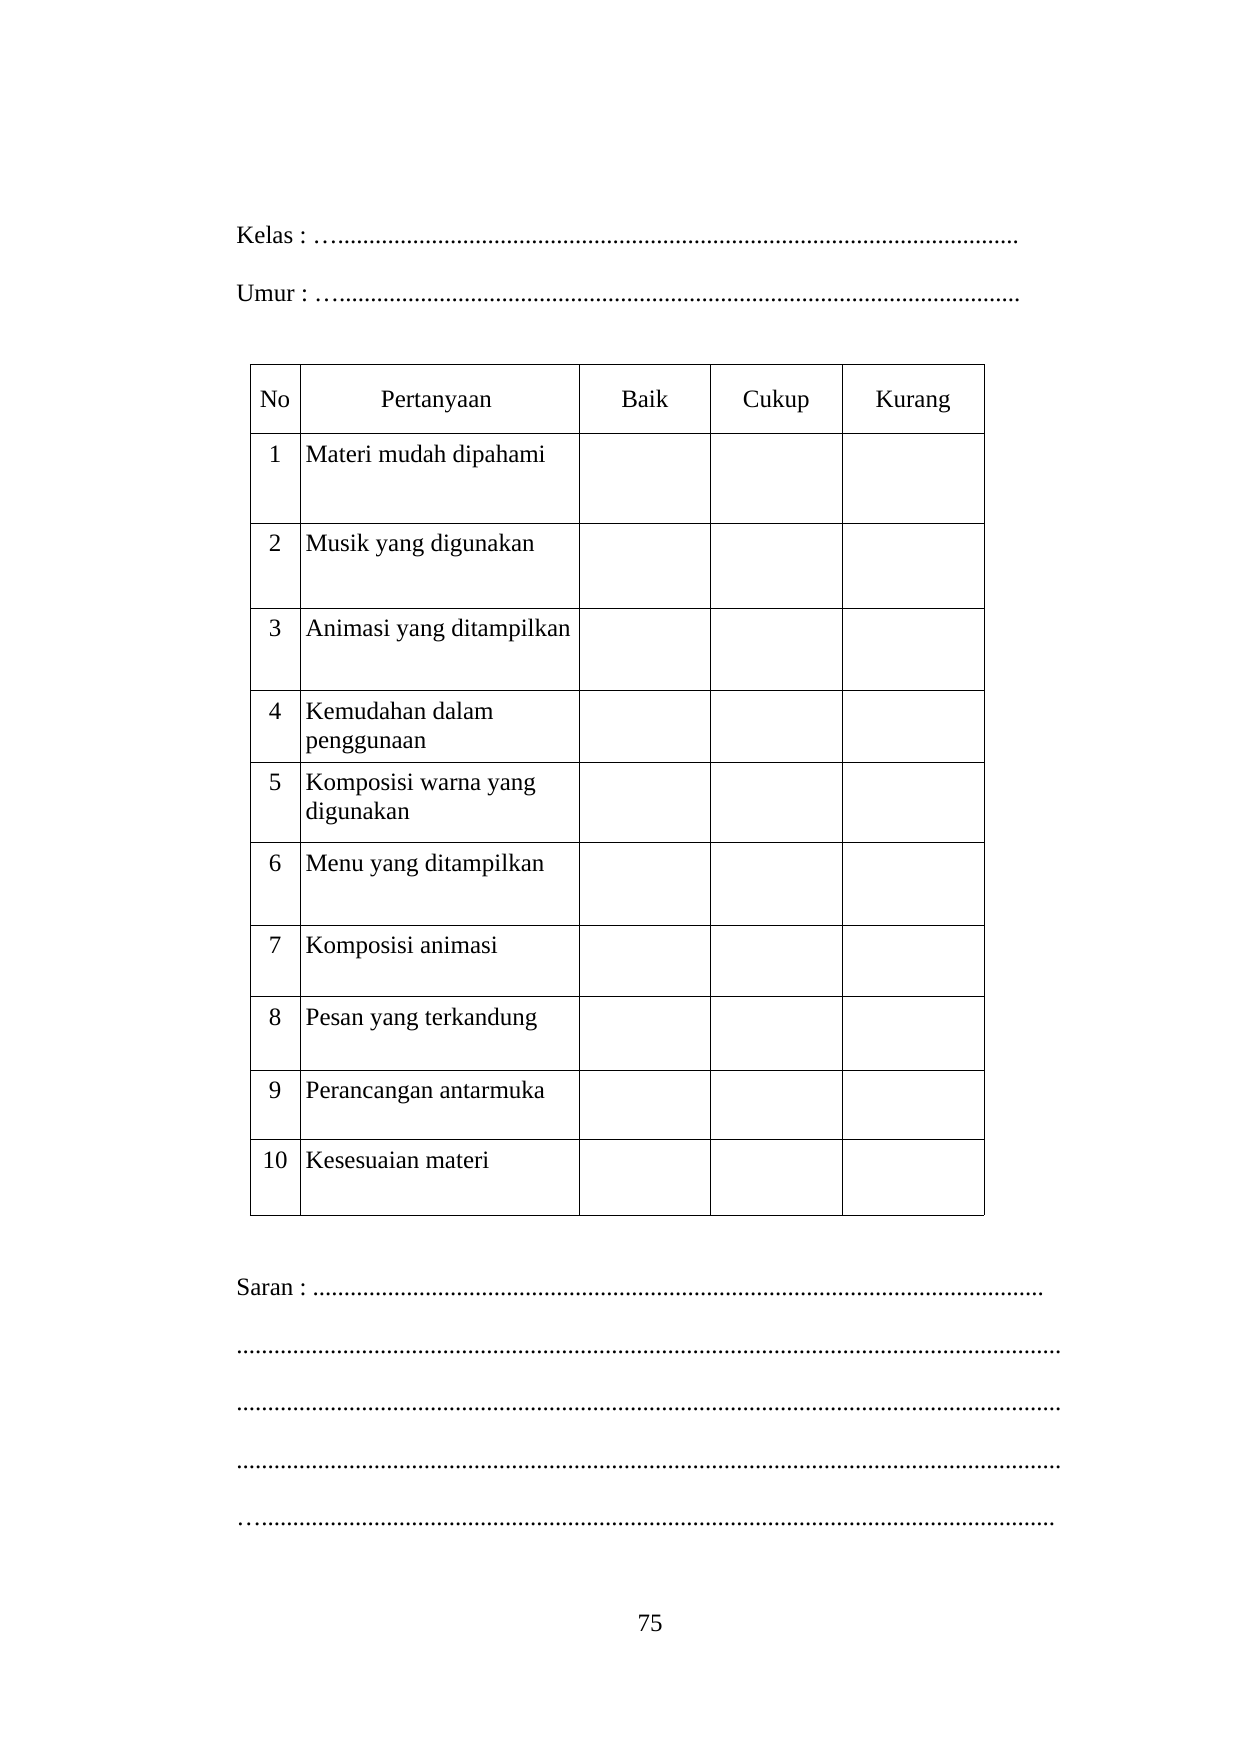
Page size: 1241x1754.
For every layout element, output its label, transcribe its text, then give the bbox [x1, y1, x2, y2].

table_cell Kemudahan dalam penggunaan [301, 691, 579, 762]
table_cell 4 [251, 691, 300, 762]
table_cell 3 [251, 609, 300, 690]
table_cell 5 [251, 763, 300, 842]
table_cell 7 [251, 926, 300, 996]
table_cell [580, 843, 710, 924]
table_cell [580, 609, 710, 690]
table_cell Menu yang ditampilkan [301, 843, 579, 924]
table_cell 9 [251, 1071, 300, 1139]
table_cell [843, 997, 984, 1070]
table_cell [580, 1071, 710, 1139]
table_cell [843, 691, 984, 762]
table_cell [580, 926, 710, 996]
table_header No [251, 365, 300, 433]
table_cell [843, 843, 984, 924]
table_cell [711, 1140, 842, 1215]
table_cell [711, 1071, 842, 1139]
table_cell [843, 926, 984, 996]
table_cell 2 [251, 524, 300, 607]
table_cell [711, 524, 842, 607]
table_cell Komposisi animasi [301, 926, 579, 996]
table_cell [711, 997, 842, 1070]
table_cell [711, 691, 842, 762]
table_cell 8 [251, 997, 300, 1070]
table_cell [580, 763, 710, 842]
table_cell [580, 691, 710, 762]
table_cell [580, 524, 710, 607]
table_cell 6 [251, 843, 300, 924]
table_cell [580, 434, 710, 523]
table_cell Pesan yang terkandung [301, 997, 579, 1070]
table_cell [711, 843, 842, 924]
table_header Pertanyaan [301, 365, 579, 433]
table_header Kelas : …............................................................................................................. Umur : …............................................................................................................. [236, 220, 1063, 307]
table_header Kurang [843, 365, 984, 433]
table_cell [843, 524, 984, 607]
table_cell [711, 434, 842, 523]
table_cell Musik yang digunakan [301, 524, 579, 607]
table_cell [711, 926, 842, 996]
table_header Cukup [711, 365, 842, 433]
table_cell [843, 609, 984, 690]
table_cell 1 [251, 434, 300, 523]
table_cell [843, 1140, 984, 1215]
table_header Baik [580, 365, 710, 433]
table_cell Materi mudah dipahami [301, 434, 579, 523]
table_cell [843, 434, 984, 523]
table_cell Perancangan antarmuka [301, 1071, 579, 1139]
table_cell [843, 763, 984, 842]
table_cell [580, 1140, 710, 1215]
table_cell [580, 997, 710, 1070]
table_cell Kesesuaian materi [301, 1140, 579, 1215]
table_cell [711, 763, 842, 842]
table_cell [711, 609, 842, 690]
table_header Saran : ..................................................................................................................... ............................................................................................................................................................................................................................................................................................................................................................................................................…............................................................................................................................... [236, 1273, 1063, 1531]
table_cell Animasi yang ditampilkan [301, 609, 579, 690]
table_cell 10 [251, 1140, 300, 1215]
table_cell Komposisi warna yang digunakan [301, 763, 579, 842]
table_cell [843, 1071, 984, 1139]
